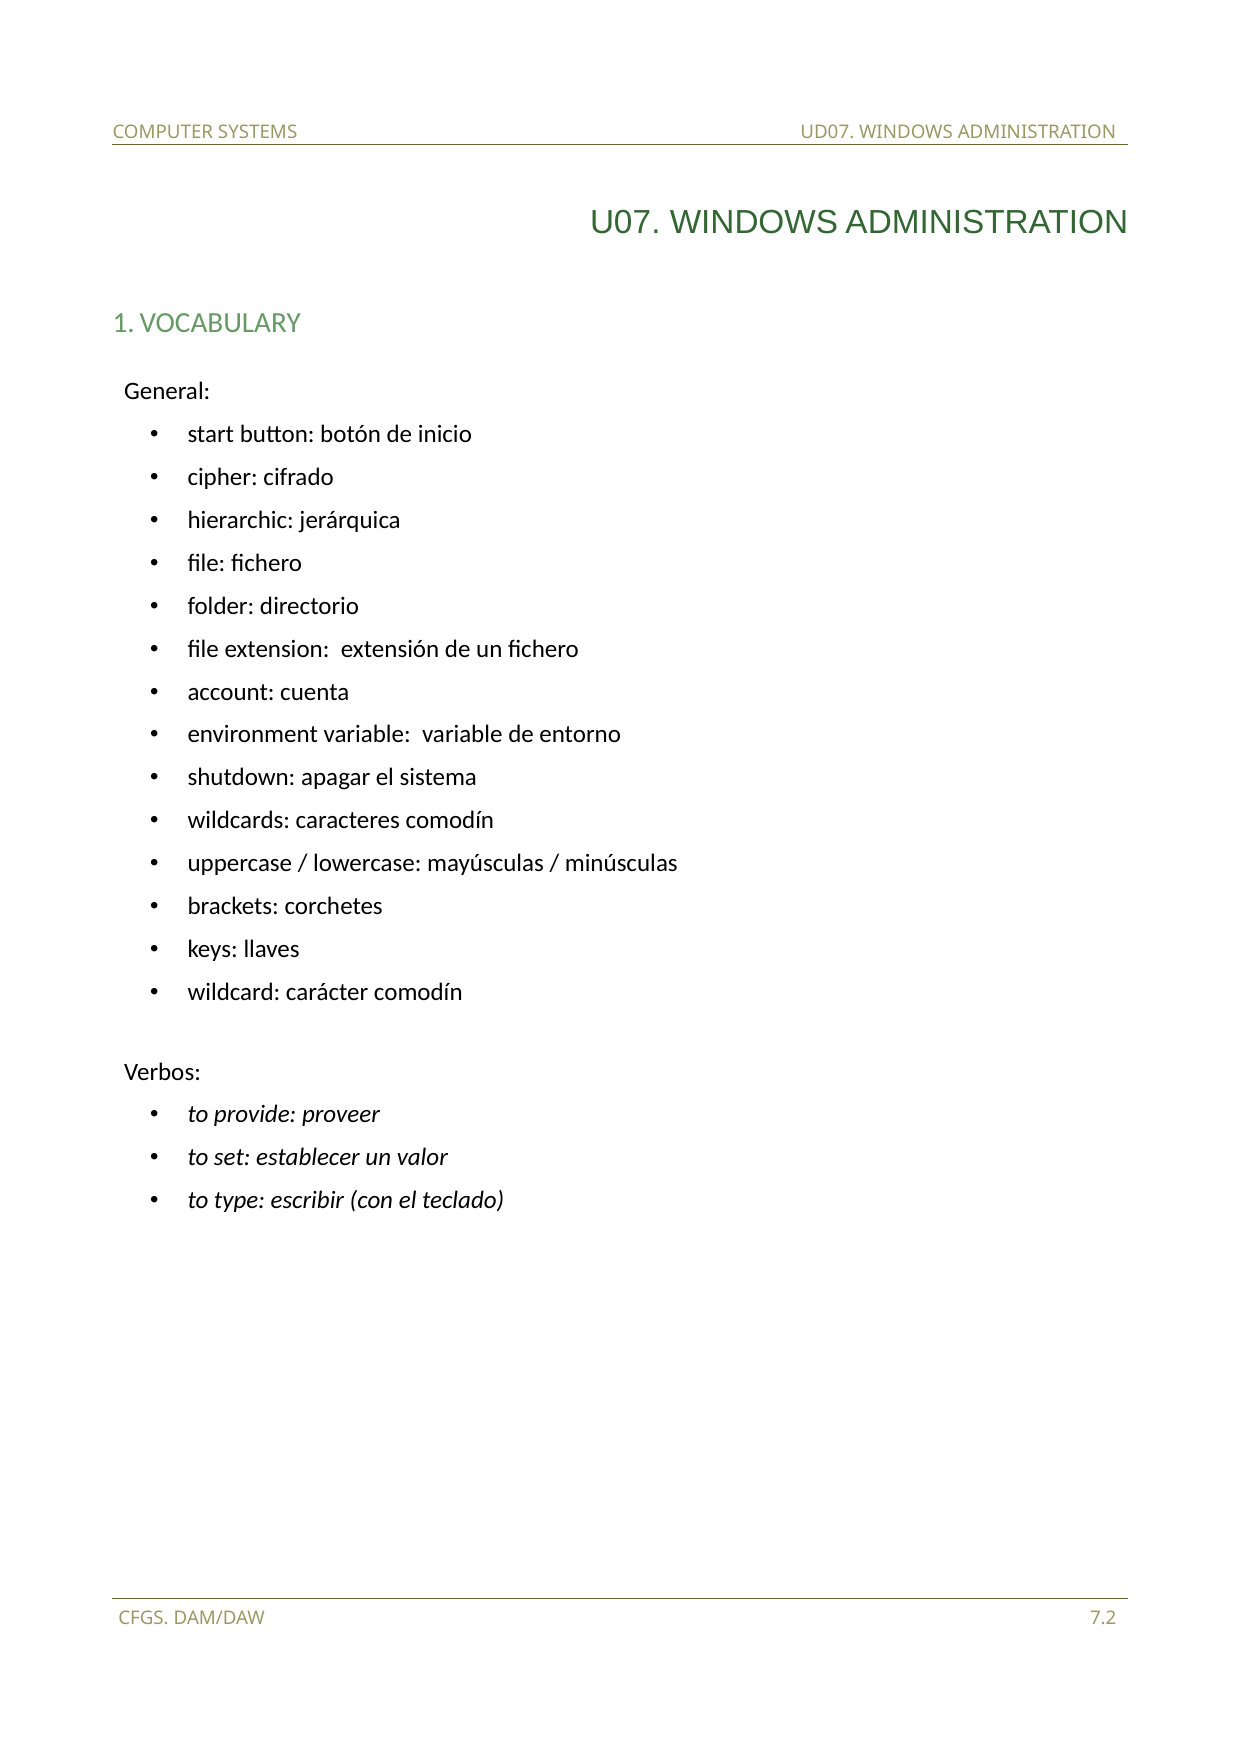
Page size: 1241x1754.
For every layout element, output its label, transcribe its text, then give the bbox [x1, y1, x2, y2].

list brackets: corchetes [150, 890, 1128, 921]
list wildcard: carácter comodín [150, 976, 1128, 1007]
list shutdown: apagar el sistema [150, 762, 1128, 792]
list file extension: extensión de un fichero [150, 633, 1128, 663]
list folder: directorio [150, 590, 1128, 620]
subtitle Vocabulary [112, 304, 1128, 339]
text Verbos: [112, 1056, 1128, 1086]
list cipher: cifrado [150, 461, 1128, 492]
list hierarchic: jerárquica [150, 504, 1128, 534]
list environment variable: variable de entorno [150, 719, 1128, 749]
list start button: botón de inicio [150, 418, 1128, 449]
text U07. Windows administration [112, 202, 1128, 240]
list uppercase / lowercase: mayúsculas / minúsculas [150, 847, 1128, 878]
list to type: escribir (con el teclado) [150, 1184, 1128, 1215]
list keys: llaves [150, 933, 1128, 964]
list account: cuenta [150, 676, 1128, 706]
list to set: establecer un valor [150, 1142, 1128, 1172]
text General: [112, 375, 1128, 406]
list wildcards: caracteres comodín [150, 804, 1128, 835]
list file: fichero [150, 547, 1128, 577]
list to provide: proveer [150, 1099, 1128, 1129]
